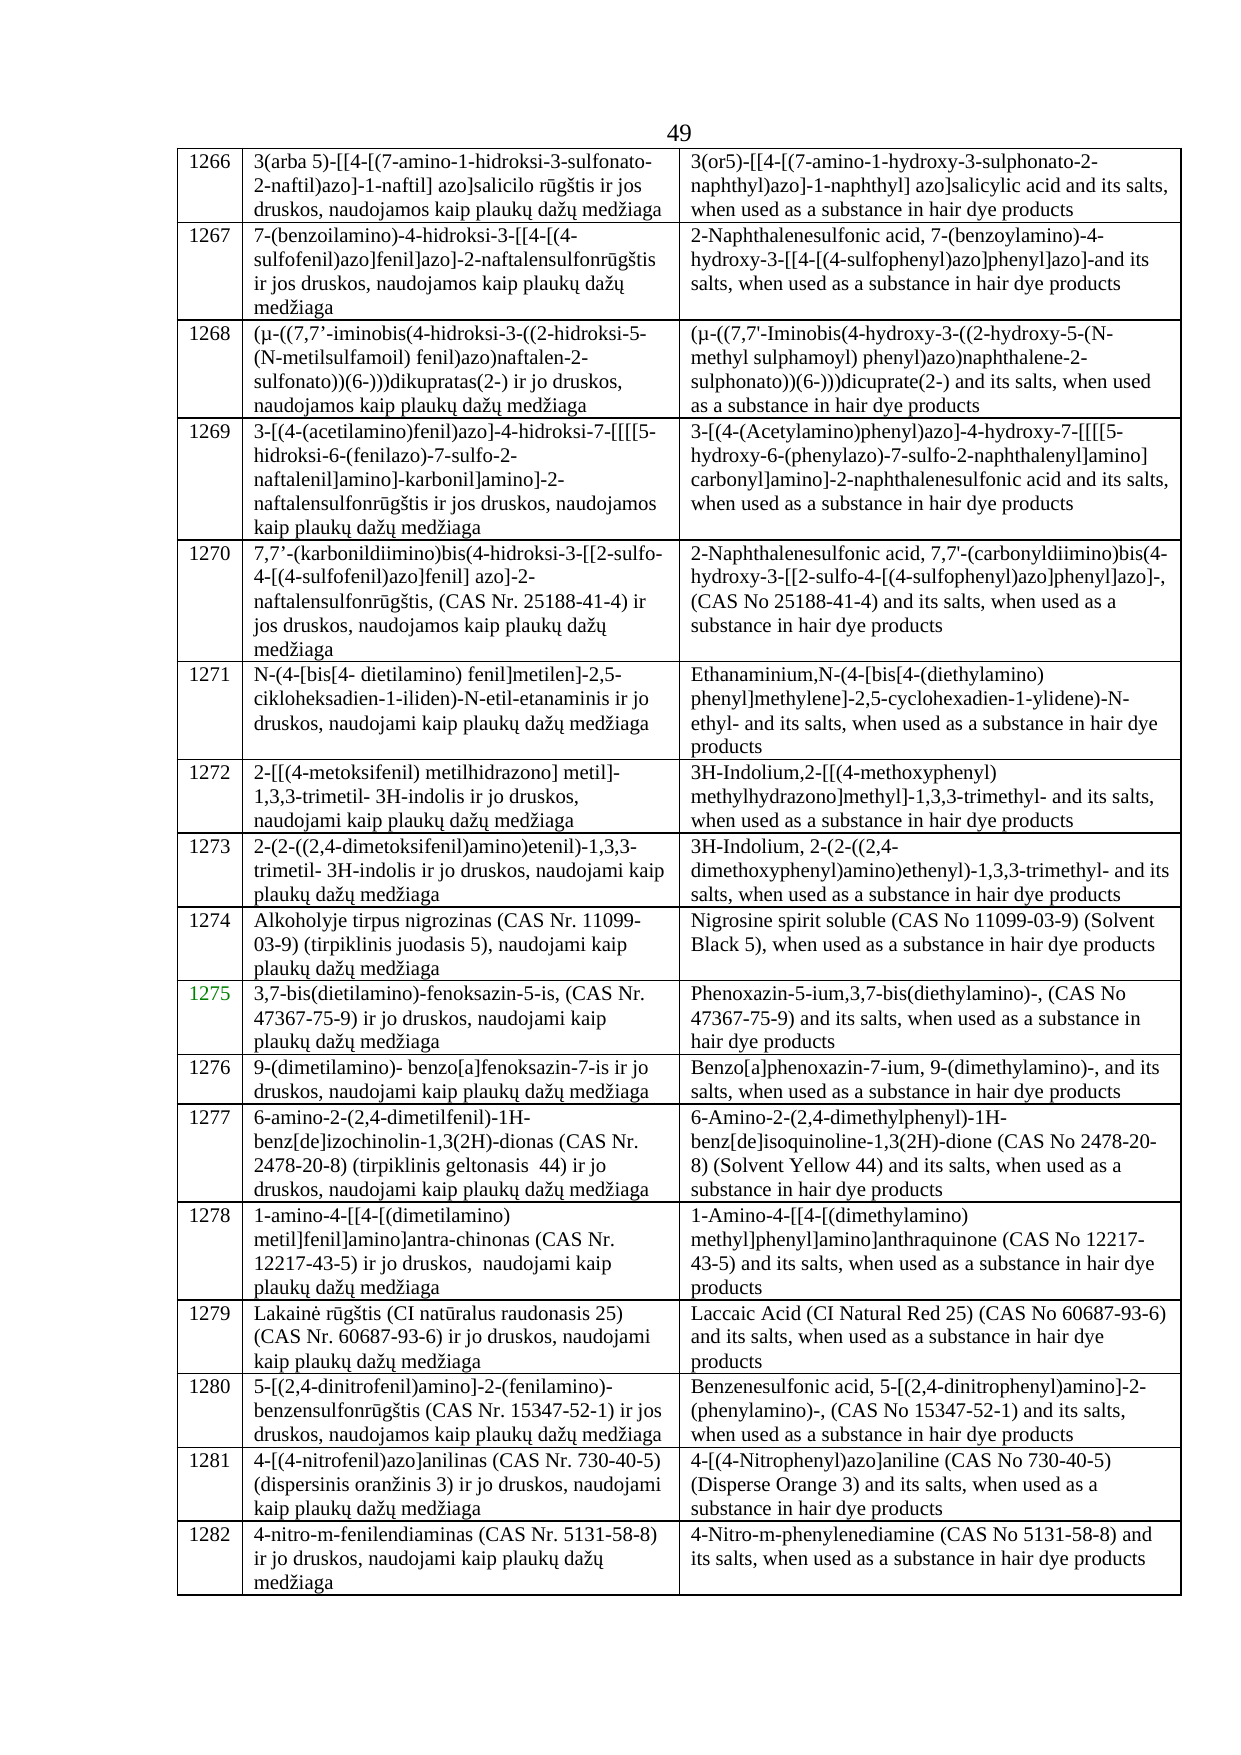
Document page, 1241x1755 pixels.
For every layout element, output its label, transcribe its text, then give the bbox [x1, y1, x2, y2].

table_cell 1279 [178, 1301, 242, 1373]
table_cell 9-(dimetilamino)- benzo[a]fenoksazin-7-is ir jo druskos, naudojami kaip plaukų dažų medžiaga [243, 1055, 679, 1103]
table_cell 7-(benzoilamino)-4-hidroksi-3-[[4-[(4-sulfofenil)azo]fenil]azo]-2-naftalensulfonrūgštis ir jos druskos, naudojamos kaip plaukų dažų medžiaga [243, 223, 679, 319]
table_cell 3-[(4-(acetilamino)fenil)azo]-4-hidroksi-7-[[[[5-hidroksi-6-(fenilazo)-7-sulfo-2-naftalenil]amino]-karbonil]amino]-2-naftalensulfonrūgštis ir jos druskos, naudojamos kaip plaukų dažų medžiaga [243, 419, 679, 539]
table_cell 3(or5)-[[4-[(7-amino-1-hydroxy-3-sulphonato-2-naphthyl)azo]-1-naphthyl] azo]salicylic acid and its salts, when used as a substance in hair dye products [680, 149, 1180, 221]
table_cell 2-Naphthalenesulfonic acid, 7,7'-(carbonyldiimino)bis(4-hydroxy-3-[[2-sulfo-4-[(4-sulfophenyl)azo]phenyl]azo]-, (CAS No 25188-41-4) and its salts, when used as a substance in hair dye products [680, 541, 1180, 661]
table_cell 3-[(4-(Acetylamino)phenyl)azo]-4-hydroxy-7-[[[[5-hydroxy-6-(phenylazo)-7-sulfo-2-naphthalenyl]amino] carbonyl]amino]-2-naphthalenesulfonic acid and its salts, when used as a substance in hair dye products [680, 419, 1180, 539]
table_cell 1-amino-4-[[4-[(dimetilamino) metil]fenil]amino]antra-chinonas (CAS Nr. 12217-43-5) ir jo druskos, naudojami kaip plaukų dažų medžiaga [243, 1203, 679, 1299]
table_cell 2-(2-((2,4-dimetoksifenil)amino)etenil)-1,3,3-trimetil- 3H-indolis ir jo druskos, naudojami kaip plaukų dažų medžiaga [243, 834, 679, 906]
table_cell 6-Amino-2-(2,4-dimethylphenyl)-1H-benz[de]isoquinoline-1,3(2H)-dione (CAS No 2478-20-8) (Solvent Yellow 44) and its salts, when used as a substance in hair dye products [680, 1105, 1180, 1201]
table_cell 4-Nitro-m-phenylenediamine (CAS No 5131-58-8) and its salts, when used as a substance in hair dye products [680, 1522, 1180, 1594]
table_cell Laccaic Acid (CI Natural Red 25) (CAS No 60687-93-6) and its salts, when used as a substance in hair dye products [680, 1301, 1180, 1373]
table_cell Nigrosine spirit soluble (CAS No 11099-03-9) (Solvent Black 5), when used as a substance in hair dye products [680, 908, 1180, 980]
table_cell 3H-Indolium,2-[[(4-methoxyphenyl) methylhydrazono]methyl]-1,3,3-trimethyl- and its salts, when used as a substance in hair dye products [680, 760, 1180, 832]
table_cell 1277 [178, 1105, 242, 1201]
table_cell Phenoxazin-5-ium,3,7-bis(diethylamino)-, (CAS No 47367-75-9) and its salts, when used as a substance in hair dye products [680, 981, 1180, 1053]
table_cell 1269 [178, 419, 242, 539]
table_cell Benzenesulfonic acid, 5-[(2,4-dinitrophenyl)amino]-2-(phenylamino)-, (CAS No 15347-52-1) and its salts, when used as a substance in hair dye products [680, 1374, 1180, 1446]
table_cell 1274 [178, 908, 242, 980]
table_cell 6-amino-2-(2,4-dimetilfenil)-1H-benz[de]izochinolin-1,3(2H)-dionas (CAS Nr. 2478-20-8) (tirpiklinis geltonasis 44) ir jo druskos, naudojami kaip plaukų dažų medžiaga [243, 1105, 679, 1201]
table_cell 1-Amino-4-[[4-[(dimethylamino) methyl]phenyl]amino]anthraquinone (CAS No 12217-43-5) and its salts, when used as a substance in hair dye products [680, 1203, 1180, 1299]
table_cell 5-[(2,4-dinitrofenil)amino]-2-(fenilamino)-benzensulfonrūgštis (CAS Nr. 15347-52-1) ir jos druskos, naudojamos kaip plaukų dažų medžiaga [243, 1374, 679, 1446]
table_cell 1271 [178, 662, 242, 758]
table_cell 1266 [178, 149, 242, 221]
table_cell 2-[[(4-metoksifenil) metilhidrazono] metil]-1,3,3-trimetil- 3H-indolis ir jo druskos, naudojami kaip plaukų dažų medžiaga [243, 760, 679, 832]
table_cell 3H-Indolium, 2-(2-((2,4-dimethoxyphenyl)amino)ethenyl)-1,3,3-trimethyl- and its salts, when used as a substance in hair dye products [680, 834, 1180, 906]
table_cell 4-[(4-Nitrophenyl)azo]aniline (CAS No 730-40-5) (Disperse Orange 3) and its salts, when used as a substance in hair dye products [680, 1448, 1180, 1520]
table_cell 3,7-bis(dietilamino)-fenoksazin-5-is, (CAS Nr. 47367-75-9) ir jo druskos, naudojami kaip plaukų dažų medžiaga [243, 981, 679, 1053]
table_cell 1268 [178, 321, 242, 417]
table_cell 7,7’-(karbonildiimino)bis(4-hidroksi-3-[[2-sulfo-4-[(4-sulfofenil)azo]fenil] azo]-2-naftalensulfonrūgštis, (CAS Nr. 25188-41-4) ir jos druskos, naudojamos kaip plaukų dažų medžiaga [243, 541, 679, 661]
table_cell Alkoholyje tirpus nigrozinas (CAS Nr. 11099-03-9) (tirpiklinis juodasis 5), naudojami kaip plaukų dažų medžiaga [243, 908, 679, 980]
table_cell 4-nitro-m-fenilendiaminas (CAS Nr. 5131-58-8) ir jo druskos, naudojami kaip plaukų dažų medžiaga [243, 1522, 679, 1594]
table_cell 1267 [178, 223, 242, 319]
table_cell N-(4-[bis[4- dietilamino) fenil]metilen]-2,5-cikloheksadien-1-iliden)-N-etil-etanaminis ir jo druskos, naudojami kaip plaukų dažų medžiaga [243, 662, 679, 758]
table_cell 1272 [178, 760, 242, 832]
table_cell 1275 [178, 981, 242, 1053]
table_cell (µ-((7,7'-Iminobis(4-hydroxy-3-((2-hydroxy-5-(N-methyl sulphamoyl) phenyl)azo)naphthalene-2-sulphonato))(6-)))dicuprate(2-) and its salts, when used as a substance in hair dye products [680, 321, 1180, 417]
table_cell Ethanaminium,N-(4-[bis[4-(diethylamino) phenyl]methylene]-2,5-cyclohexadien-1-ylidene)-N-ethyl- and its salts, when used as a substance in hair dye products [680, 662, 1180, 758]
table_cell 1273 [178, 834, 242, 906]
table_cell Lakainė rūgštis (CI natūralus raudonasis 25) (CAS Nr. 60687-93-6) ir jo druskos, naudojami kaip plaukų dažų medžiaga [243, 1301, 679, 1373]
table_cell 4-[(4-nitrofenil)azo]anilinas (CAS Nr. 730-40-5) (dispersinis oranžinis 3) ir jo druskos, naudojami kaip plaukų dažų medžiaga [243, 1448, 679, 1520]
table_cell 1280 [178, 1374, 242, 1446]
table_cell Benzo[a]phenoxazin-7-ium, 9-(dimethylamino)-, and its salts, when used as a substance in hair dye products [680, 1055, 1180, 1103]
table_cell 1276 [178, 1055, 242, 1103]
table_cell 3(arba 5)-[[4-[(7-amino-1-hidroksi-3-sulfonato-2-naftil)azo]-1-naftil] azo]salicilo rūgštis ir jos druskos, naudojamos kaip plaukų dažų medžiaga [243, 149, 679, 221]
table_cell 1270 [178, 541, 242, 661]
table_cell 1282 [178, 1522, 242, 1594]
table_cell (µ-((7,7’-iminobis(4-hidroksi-3-((2-hidroksi-5-(N-metilsulfamoil) fenil)azo)naftalen-2-sulfonato))(6-)))dikupratas(2-) ir jo druskos, naudojamos kaip plaukų dažų medžiaga [243, 321, 679, 417]
table_cell 1281 [178, 1448, 242, 1520]
table_cell 1278 [178, 1203, 242, 1299]
table_cell 2-Naphthalenesulfonic acid, 7-(benzoylamino)-4-hydroxy-3-[[4-[(4-sulfophenyl)azo]phenyl]azo]-and its salts, when used as a substance in hair dye products [680, 223, 1180, 319]
